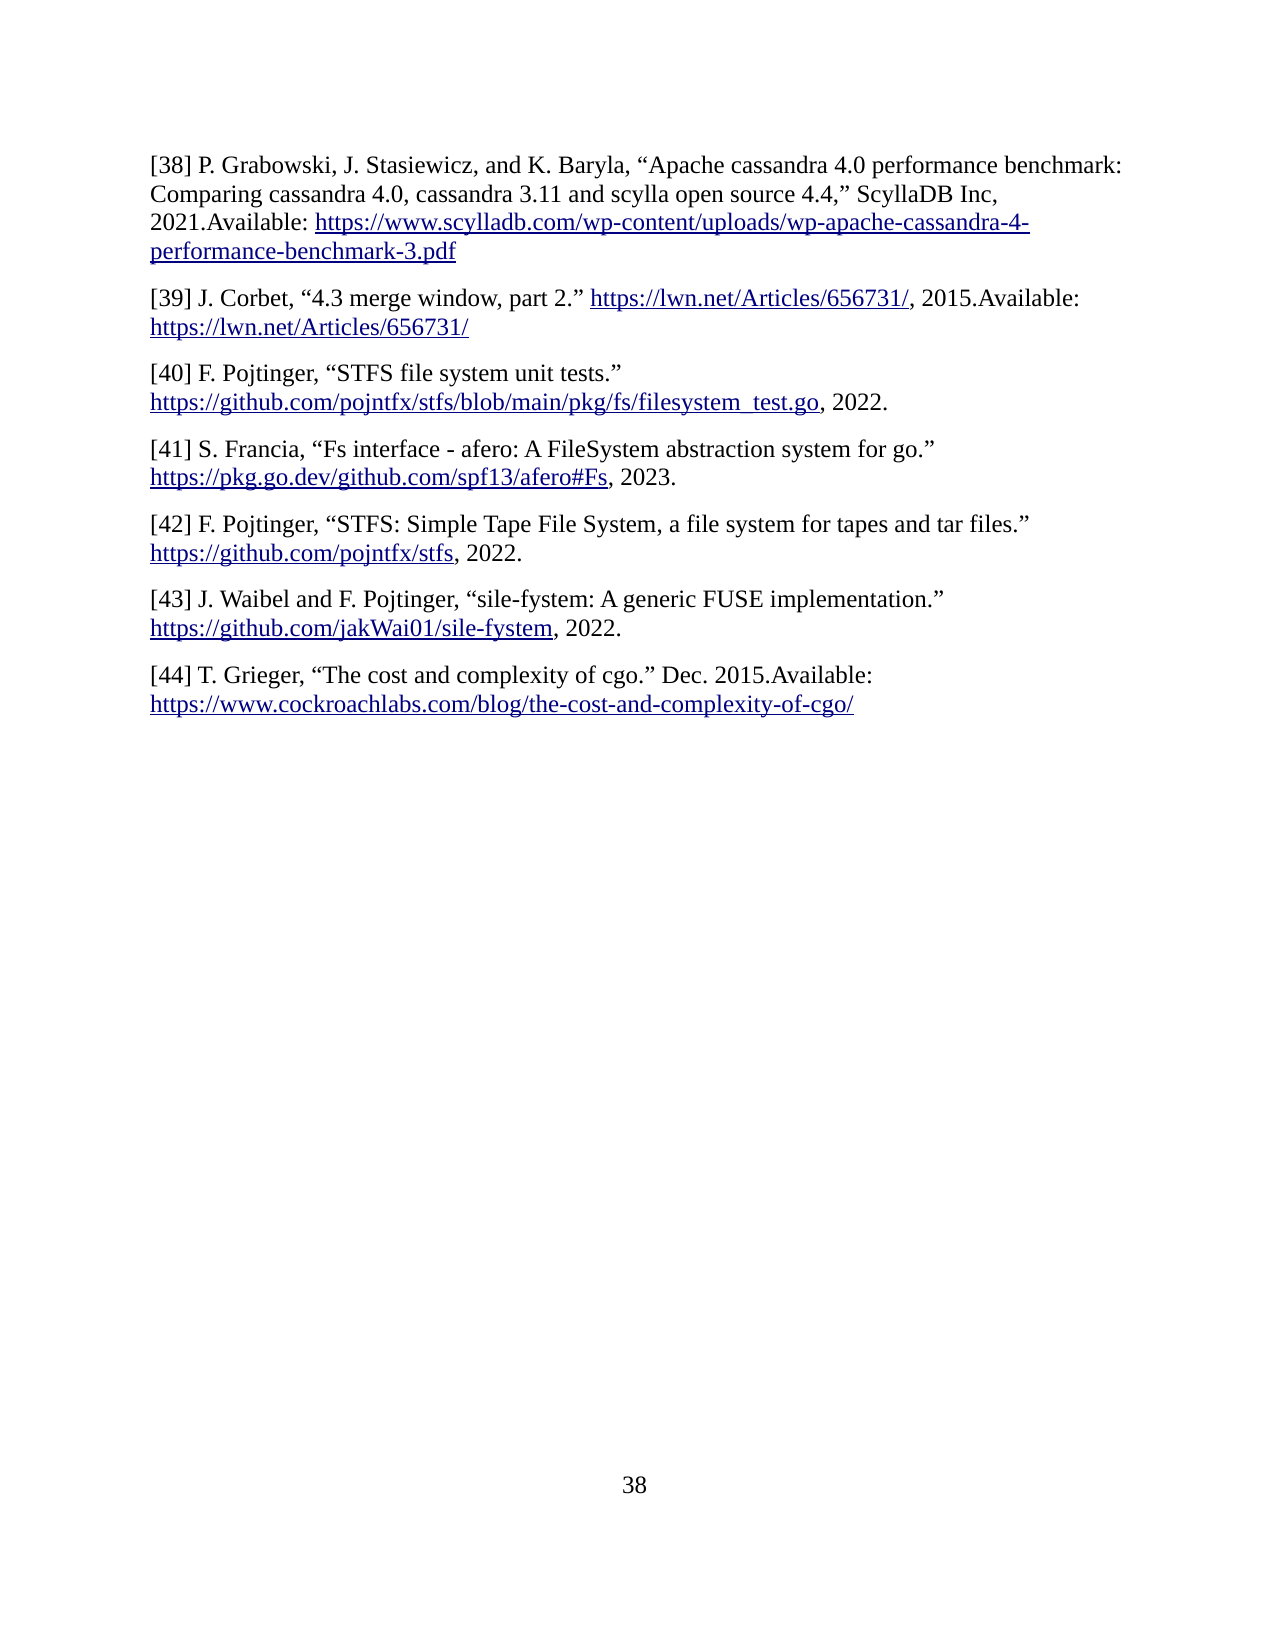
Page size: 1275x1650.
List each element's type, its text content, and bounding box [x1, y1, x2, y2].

text [42] F. Pojtinger, “STFS: Simple Tape File System, a file system for tapes and tar files.” https://github.com/pojntfx/stfs, 2022. [150, 509, 1125, 567]
text [39] J. Corbet, “4.3 merge window, part 2.” https://lwn.net/Articles/656731/, 2015.Available: https://lwn.net/Articles/656731/ [150, 283, 1125, 340]
text [38] P. Grabowski, J. Stasiewicz, and K. Baryla, “Apache cassandra 4.0 performance benchmark: Comparing cassandra 4.0, cassandra 3.11 and scylla open source 4.4,” ScyllaDB Inc, 2021.Available: https://www.scylladb.com/wp-content/uploads/wp-apache-cassandra-4-performance-benchmark-3.pdf [150, 150, 1125, 265]
text [44] T. Grieger, “The cost and complexity of cgo.” Dec. 2015.Available: https://www.cockroachlabs.com/blog/the-cost-and-complexity-of-cgo/ [150, 660, 1125, 717]
text [40] F. Pojtinger, “STFS file system unit tests.” https://github.com/pojntfx/stfs/blob/main/pkg/fs/filesystem_test.go, 2022. [150, 358, 1125, 416]
text [41] S. Francia, “Fs interface - afero: A FileSystem abstraction system for go.” https://pkg.go.dev/github.com/spf13/afero#Fs, 2023. [150, 434, 1125, 491]
text [43] J. Waibel and F. Pojtinger, “sile-fystem: A generic FUSE implementation.” https://github.com/jakWai01/sile-fystem, 2022. [150, 584, 1125, 642]
